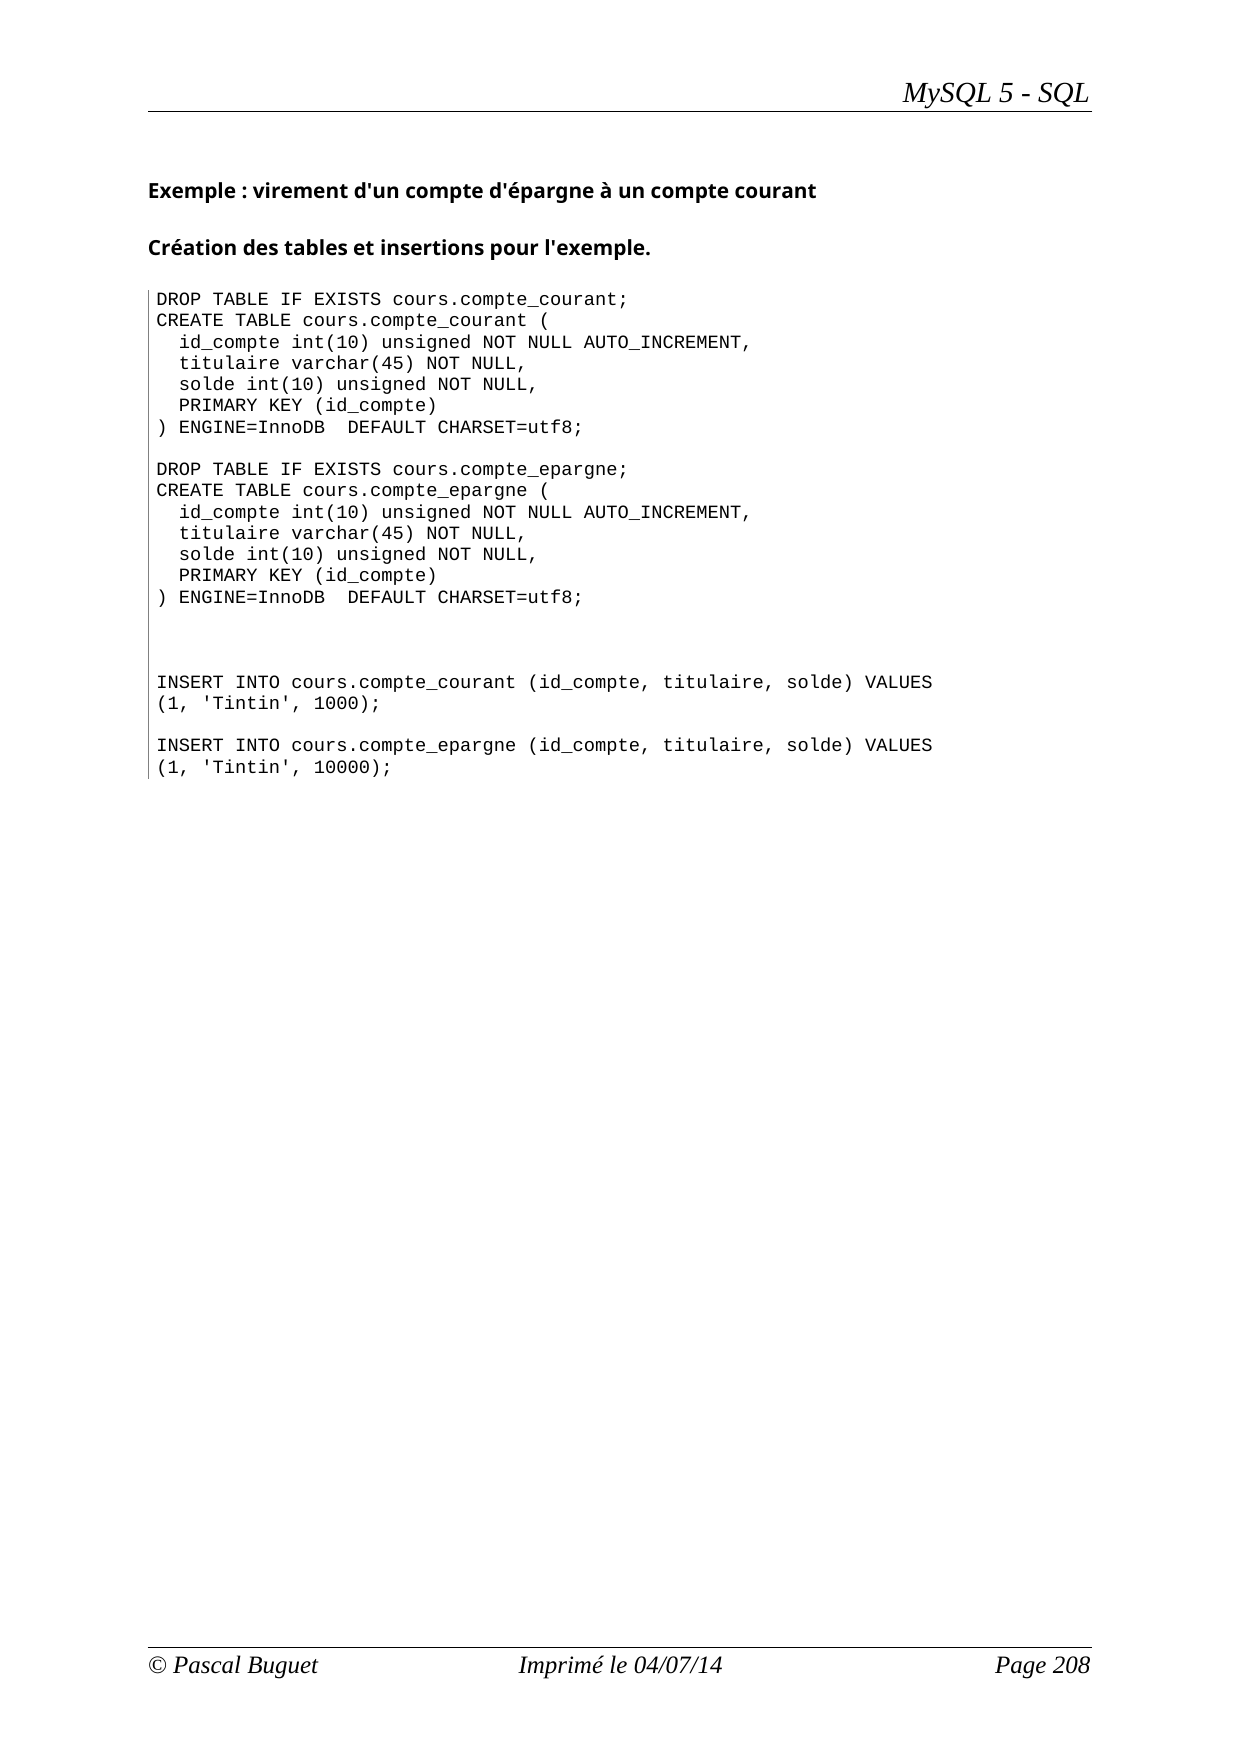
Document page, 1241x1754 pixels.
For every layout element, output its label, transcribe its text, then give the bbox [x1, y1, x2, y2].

text PRIMARY KEY (id_compte) [149, 396, 1092, 417]
text (1, 'Tintin', 10000); [149, 757, 1092, 779]
text PRIMARY KEY (id_compte) [149, 566, 1092, 587]
text solde int(10) unsigned NOT NULL, [149, 545, 1092, 566]
text INSERT INTO cours.compte_epargne (id_compte, titulaire, solde) VALUES [149, 736, 1092, 757]
text CREATE TABLE cours.compte_epargne ( [149, 481, 1092, 502]
text (1, 'Tintin', 1000); [149, 694, 1092, 715]
text id_compte int(10) unsigned NOT NULL AUTO_INCREMENT, [149, 332, 1092, 354]
text titulaire varchar(45) NOT NULL, [149, 524, 1092, 545]
text CREATE TABLE cours.compte_courant ( [149, 311, 1092, 332]
text DROP TABLE IF EXISTS cours.compte_courant; [149, 290, 1092, 311]
text titulaire varchar(45) NOT NULL, [149, 354, 1092, 375]
text DROP TABLE IF EXISTS cours.compte_epargne; [149, 460, 1092, 481]
text ) ENGINE=InnoDB DEFAULT CHARSET=utf8; [149, 587, 1092, 609]
text Création des tables et insertions pour l'exemple. [148, 233, 1092, 261]
text id_compte int(10) unsigned NOT NULL AUTO_INCREMENT, [149, 502, 1092, 524]
text solde int(10) unsigned NOT NULL, [149, 375, 1092, 396]
text INSERT INTO cours.compte_courant (id_compte, titulaire, solde) VALUES [149, 672, 1092, 694]
text Exemple : virement d'un compte d'épargne à un compte courant [148, 176, 1092, 204]
text ) ENGINE=InnoDB DEFAULT CHARSET=utf8; [149, 417, 1092, 439]
